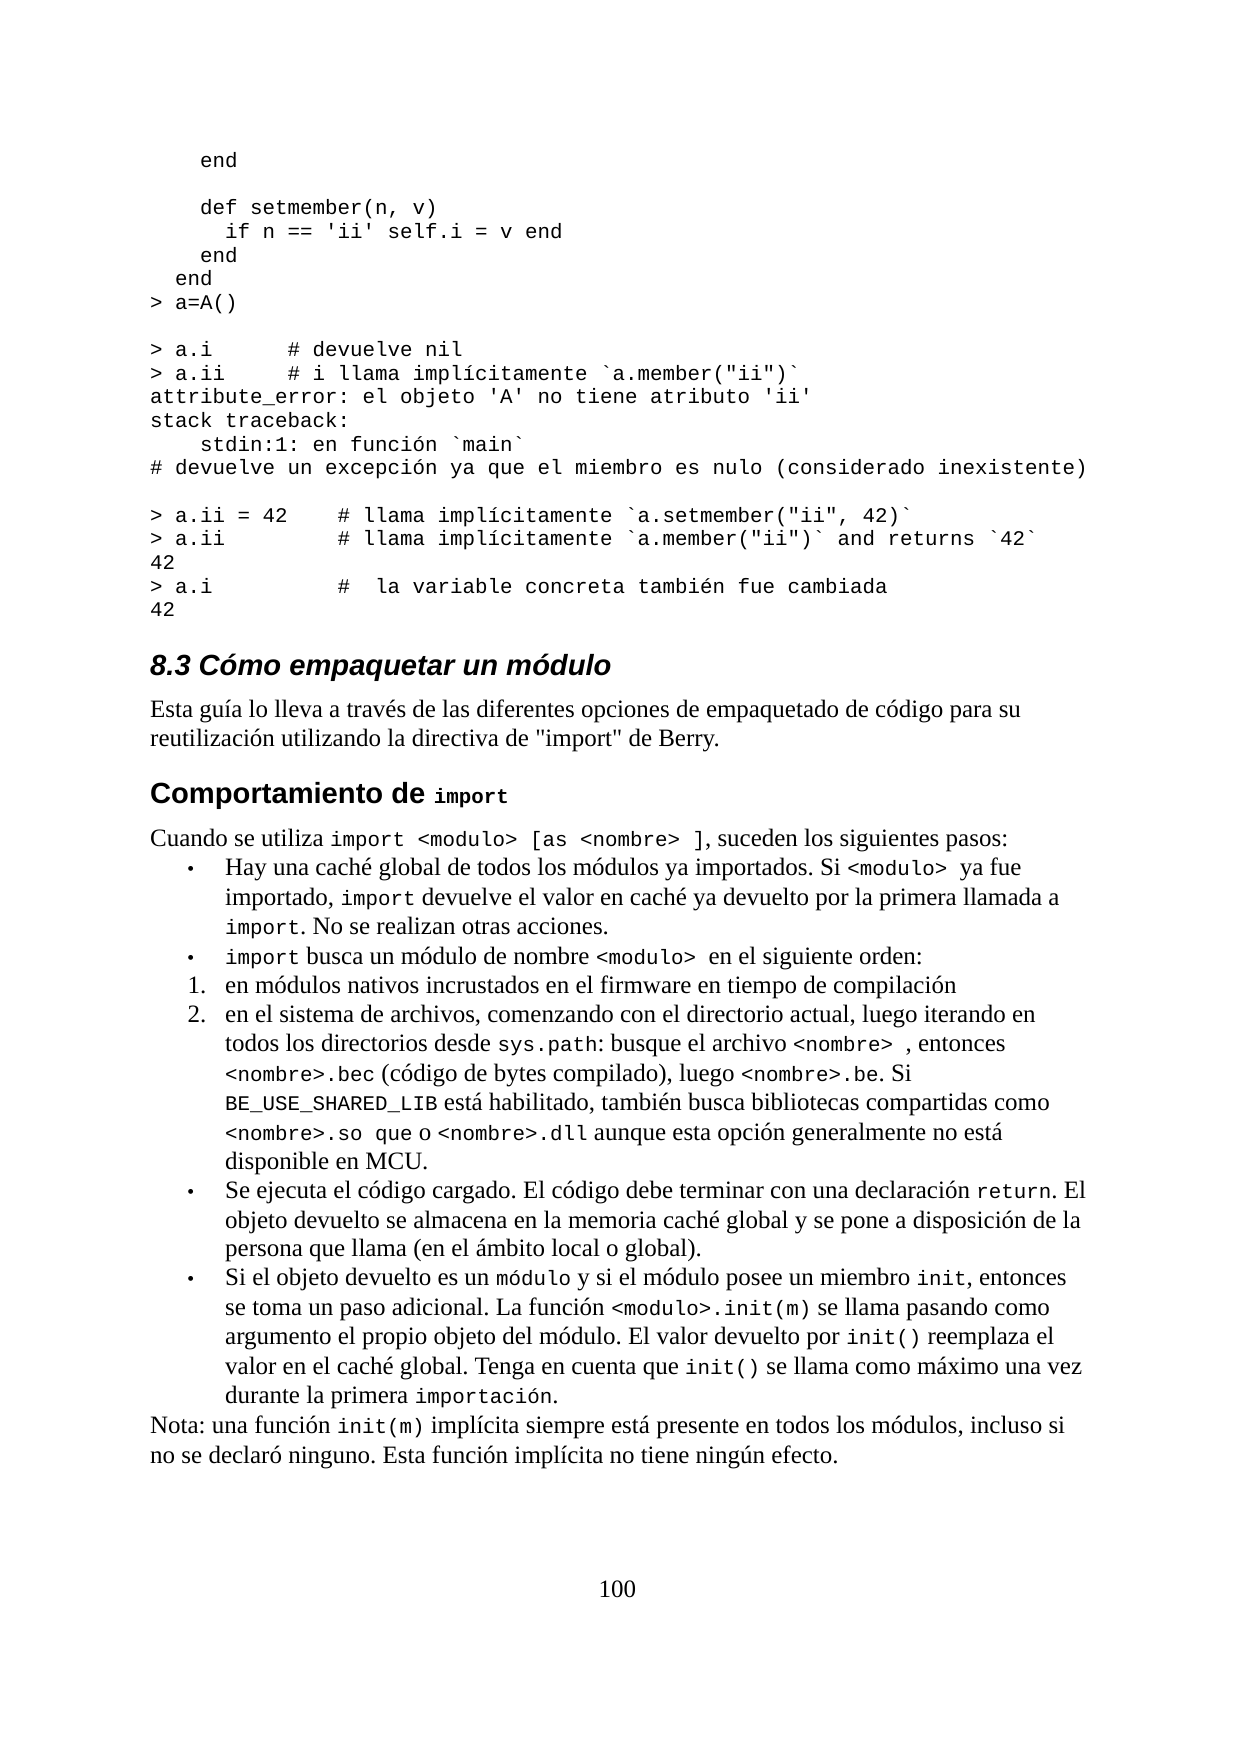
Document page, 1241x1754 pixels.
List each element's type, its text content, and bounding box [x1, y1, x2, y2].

list import busca un módulo de nombre <modulo> en el siguiente orden: [187, 941, 1090, 971]
text Nota: una función init(m) implícita siempre está presente en todos los módulos, incluso si no se declaró ninguno. Esta función implícita no tiene ningún efecto. [150, 1410, 1090, 1468]
text > a.i # devuelve nil [150, 339, 1090, 363]
text attribute_error: el objeto 'A' no tiene atributo 'ii' [150, 386, 1090, 410]
text end [150, 150, 1090, 174]
text end [150, 244, 1090, 268]
text Esta guía lo lleva a través de las diferentes opciones de empaquetado de código para su reutilización utilizando la directiva de "import" de Berry. [150, 694, 1090, 751]
text # devuelve un excepción ya que el miembro es nulo (considerado inexistente) [150, 457, 1090, 481]
text 42 [150, 552, 1090, 576]
text > a.ii # i llama implícitamente `a.member("ii")` [150, 363, 1090, 386]
list en el sistema de archivos, comenzando con el directorio actual, luego iterando en todos los directorios desde sys.path: busque el archivo <nombre> , entonces <nombre>.bec (código de bytes compilado), luego <nombre>.be. Si BE_USE_SHARED_LIB está habilitado, también busca bibliotecas compartidas como <nombre>.so que o <nombre>.dll aunque esta opción generalmente no está disponible en MCU. [187, 999, 1090, 1175]
list Hay una caché global de todos los módulos ya importados. Si <modulo> ya fue importado, import devuelve el valor en caché ya devuelto por la primera llamada a import. No se realizan otras acciones. [187, 852, 1090, 941]
text 42 [150, 599, 1090, 623]
text > a.ii # llama implícitamente `a.member("ii")` and returns `42` [150, 528, 1090, 552]
text stdin:1: en función `main` [150, 434, 1090, 457]
text > a=A() [150, 292, 1090, 316]
subtitle 8.3 Cómo empaquetar un módulo [150, 648, 1090, 681]
text end [150, 268, 1090, 292]
text stack traceback: [150, 410, 1090, 434]
text Cuando se utiliza import <modulo> [as <nombre> ], suceden los siguientes pasos: [150, 823, 1090, 852]
list Se ejecuta el código cargado. El código debe terminar con una declaración return. El objeto devuelto se almacena en la memoria caché global y se pone a disposición de la persona que llama (en el ámbito local o global). [187, 1175, 1090, 1262]
subtitle Comportamiento de import [150, 776, 1090, 810]
text def setmember(n, v) [150, 197, 1090, 221]
text > a.ii = 42 # llama implícitamente `a.setmember("ii", 42)` [150, 505, 1090, 528]
text if n == 'ii' self.i = v end [150, 221, 1090, 244]
text > a.i # la variable concreta también fue cambiada [150, 576, 1090, 599]
list Si el objeto devuelto es un módulo y si el módulo posee un miembro init, entonces se toma un paso adicional. La función <modulo>.init(m) se llama pasando como argumento el propio objeto del módulo. El valor devuelto por init() reemplaza el valor en el caché global. Tenga en cuenta que init() se llama como máximo una vez durante la primera importación. [187, 1262, 1090, 1410]
list en módulos nativos incrustados en el firmware en tiempo de compilación [187, 971, 1090, 999]
